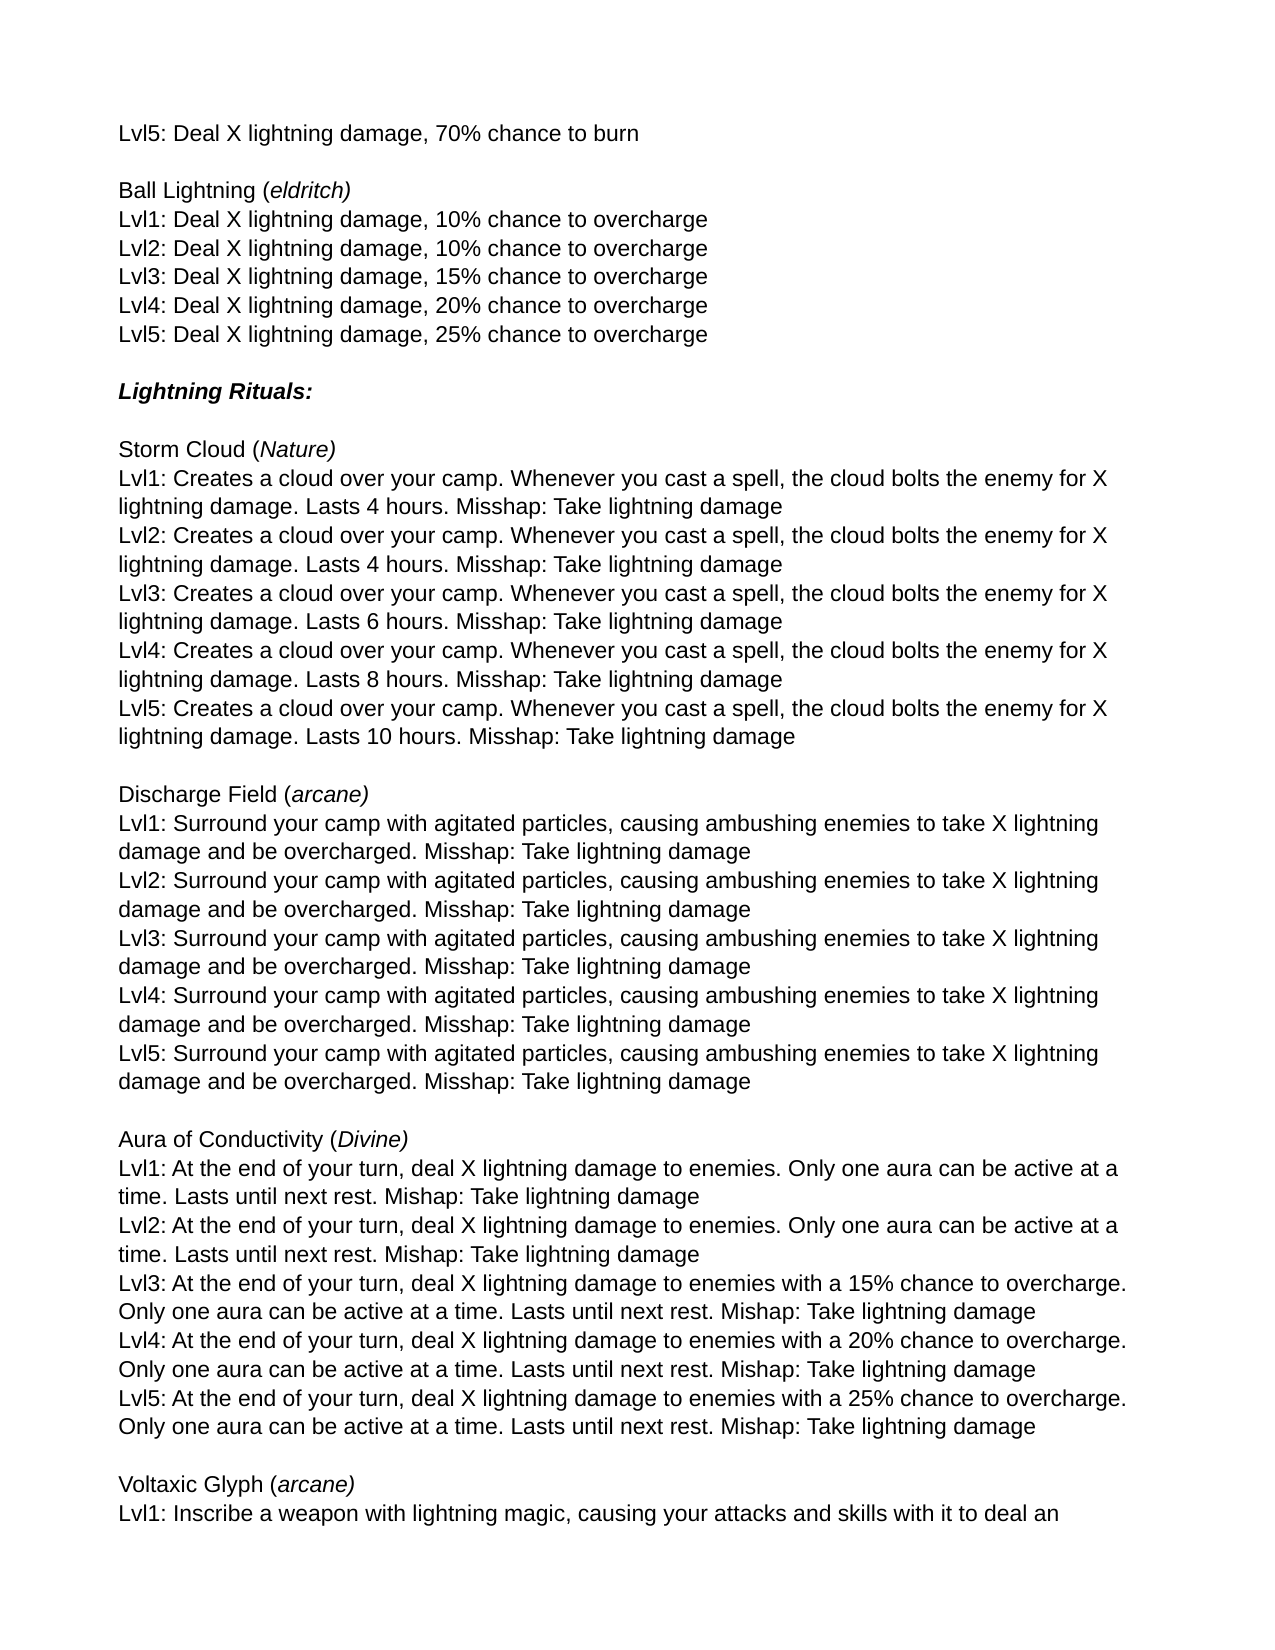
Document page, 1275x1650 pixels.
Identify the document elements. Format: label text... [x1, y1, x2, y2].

text Lightning Rituals: [118, 377, 1157, 406]
text Lvl1: Deal X lightning damage, 10% chance to overcharge Lvl2: Deal X lightning damage, 10% chance to overcharge [118, 204, 1157, 262]
text Lvl3: Deal X lightning damage, 15% chance to overcharge [118, 262, 1157, 291]
text Storm Cloud (Nature) [118, 434, 1157, 463]
text Lvl2: At the end of your turn, deal X lightning damage to enemies. Only one aura can be active at a time. Lasts until next rest. Mishap: Take lightning damage [118, 1211, 1157, 1268]
text Lvl5: Creates a cloud over your camp. Whenever you cast a spell, the cloud bolts the enemy for X lightning damage. Lasts 10 hours. Misshap: Take lightning damage Discharge Field (arcane) Lvl1: Surround your camp with agitated particles, causing ambushing enemies to take X lightning damage and be overcharged. Misshap: Take lightning damage Lvl2: Surround your camp with agitated particles, causing ambushing enemies to take X lightning damage and be overcharged. Misshap: Take lightning damage Lvl3: Surround your camp with agitated particles, causing ambushing enemies to take X lightning damage and be overcharged. Misshap: Take lightning damage Lvl4: Surround your camp with agitated particles, causing ambushing enemies to take X lightning damage and be overcharged. Misshap: Take lightning damage Lvl5: Surround your camp with agitated particles, causing ambushing enemies to take X lightning damage and be overcharged. Misshap: Take lightning damage [118, 693, 1157, 1124]
text Lvl3: At the end of your turn, deal X lightning damage to enemies with a 15% chance to overcharge. Only one aura can be active at a time. Lasts until next rest. Mishap: Take lightning damage Lvl4: At the end of your turn, deal X lightning damage to enemies with a 20% chance to overcharge. Only one aura can be active at a time. Lasts until next rest. Mishap: Take lightning damage Lvl5: At the end of your turn, deal X lightning damage to enemies with a 25% chance to overcharge. Only one aura can be active at a time. Lasts until next rest. Mishap: Take lightning damage [118, 1268, 1157, 1441]
text Voltaxic Glyph (arcane) Lvl1: Inscribe a weapon with lightning magic, causing your attacks and skills with it to deal an [118, 1469, 1157, 1527]
text Lvl4: Deal X lightning damage, 20% chance to overcharge [118, 291, 1157, 319]
text Lvl1: Creates a cloud over your camp. Whenever you cast a spell, the cloud bolts the enemy for X lightning damage. Lasts 4 hours. Misshap: Take lightning damage Lvl2: Creates a cloud over your camp. Whenever you cast a spell, the cloud bolts the enemy for X lightning damage. Lasts 4 hours. Misshap: Take lightning damage Lvl3: Creates a cloud over your camp. Whenever you cast a spell, the cloud bolts the enemy for X lightning damage. Lasts 6 hours. Misshap: Take lightning damage Lvl4: Creates a cloud over your camp. Whenever you cast a spell, the cloud bolts the enemy for X lightning damage. Lasts 8 hours. Misshap: Take lightning damage [118, 463, 1157, 693]
text Ball Lightning (eldritch) [118, 176, 1157, 204]
text Lvl5: Deal X lightning damage, 70% chance to burn [118, 118, 1157, 147]
text Lvl5: Deal X lightning damage, 25% chance to overcharge [118, 319, 1157, 348]
text Aura of Conductivity (Divine) Lvl1: At the end of your turn, deal X lightning damage to enemies. Only one aura can be active at a time. Lasts until next rest. Mishap: Take lightning damage [118, 1124, 1157, 1211]
